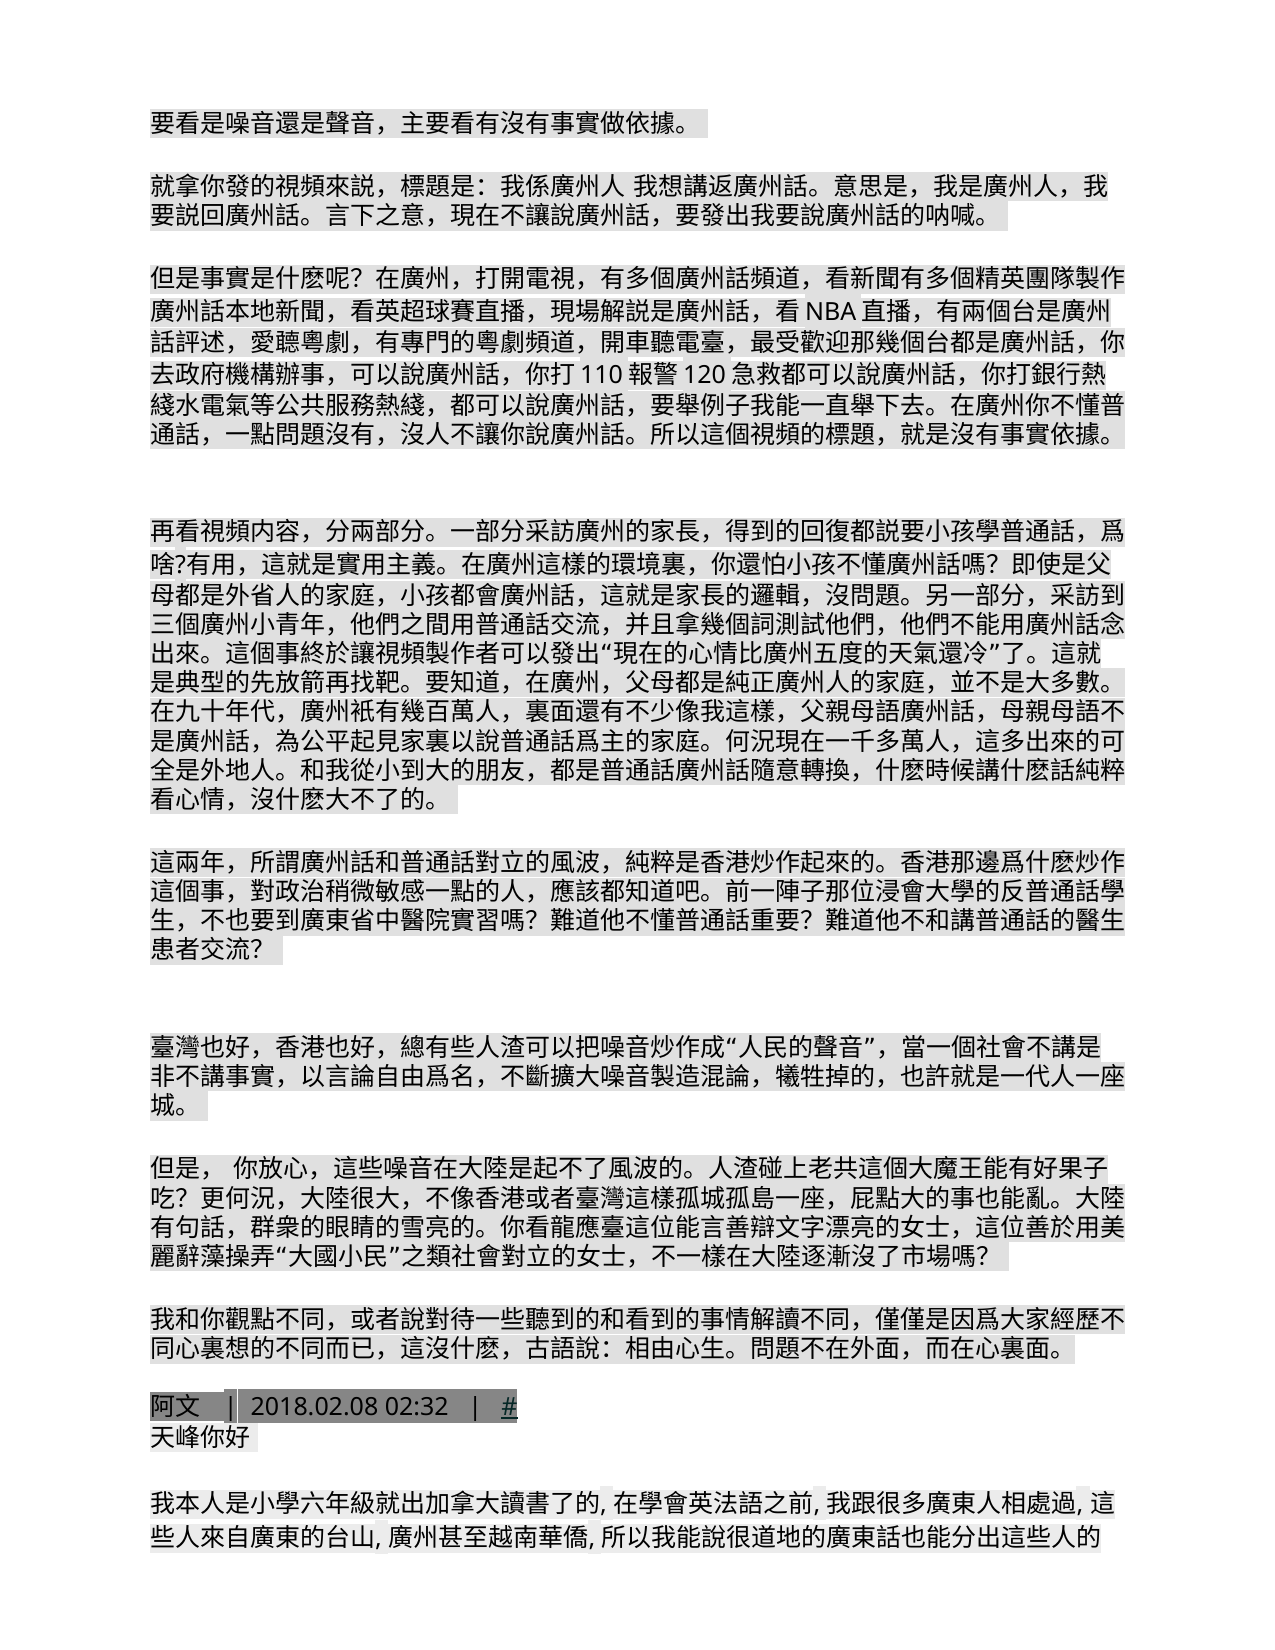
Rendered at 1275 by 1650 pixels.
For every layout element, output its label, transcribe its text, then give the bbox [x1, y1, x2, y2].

text 天峰你好 我本人是小學六年級就出加拿大讀書了的, 在學會英法語之前, 我跟很多廣東人相處過, 這些人來自廣東的台山, 廣州甚至越南華僑, 所以我能說很道地的廣東話也能分出這些人的 [150, 1423, 1125, 1554]
text 阿文 | 2018.02.08 02:32 | # [150, 1389, 1125, 1423]
text 要看是噪音還是聲音，主要看有沒有事實做依據。 就拿你發的視頻來説，標題是：我係廣州人 我想講返廣州話。意思是，我是廣州人，我要説回廣州話。言下之意，現在不讓說廣州話，要發出我要說廣州話的呐喊。 但是事實是什麽呢？在廣州，打開電視，有多個廣州話頻道，看新聞有多個精英團隊製作廣州話本地新聞，看英超球賽直播，現場解説是廣州話，看NBA直播，有兩個台是廣州話評述，愛聼粵劇，有專門的粵劇頻道，開車聽電臺，最受歡迎那幾個台都是廣州話，你去政府機構辦事，可以說廣州話，你打110報警120急救都可以說廣州話，你打銀行熱綫水電氣等公共服務熱綫，都可以說廣州話，要舉例子我能一直舉下去。在廣州你不懂普通話，一點問題沒有，沒人不讓你說廣州話。所以這個視頻的標題，就是沒有事實依據。 再看視頻内容，分兩部分。一部分采訪廣州的家長，得到的回復都説要小孩學普通話，爲啥?有用，這就是實用主義。在廣州這樣的環境裏，你還怕小孩不懂廣州話嗎？即使是父母都是外省人的家庭，小孩都會廣州話，這就是家長的邏輯，沒問題。另一部分，采訪到三個廣州小青年，他們之間用普通話交流，并且拿幾個詞測試他們，他們不能用廣州話念出來。這個事終於讓視頻製作者可以發出“現在的心情比廣州五度的天氣還冷”了。這就是典型的先放箭再找靶。要知道，在廣州，父母都是純正廣州人的家庭，並不是大多數。在九十年代，廣州衹有幾百萬人，裏面還有不少像我這樣，父親母語廣州話，母親母語不是廣州話，為公平起見家裏以說普通話爲主的家庭。何況現在一千多萬人，這多出來的可全是外地人。和我從小到大的朋友，都是普通話廣州話隨意轉換，什麽時候講什麽話純粹看心情，沒什麽大不了的。 這兩年，所謂廣州話和普通話對立的風波，純粹是香港炒作起來的。香港那邊爲什麽炒作這個事，對政治稍微敏感一點的人，應該都知道吧。前一陣子那位浸會大學的反普通話學生，不也要到廣東省中醫院實習嗎？難道他不懂普通話重要？難道他不和講普通話的醫生患者交流？ 臺灣也好，香港也好，總有些人渣可以把噪音炒作成“人民的聲音”，當一個社會不講是非不講事實，以言論自由爲名，不斷擴大噪音製造混論，犧牲掉的，也許就是一代人一座城。 但是， 你放心，這些噪音在大陸是起不了風波的。人渣碰上老共這個大魔王能有好果子吃？更何況，大陸很大，不像香港或者臺灣這樣孤城孤島一座，屁點大的事也能亂。大陸有句話，群衆的眼睛的雪亮的。你看龍應臺這位能言善辯文字漂亮的女士，這位善於用美麗辭藻操弄“大國小民”之類社會對立的女士，不一樣在大陸逐漸沒了市場嗎？ 我和你觀點不同，或者說對待一些聽到的和看到的事情解讀不同，僅僅是因爲大家經歷不同心裏想的不同而已，這沒什麽，古語說：相由心生。問題不在外面，而在心裏面。 [150, 75, 1125, 1364]
